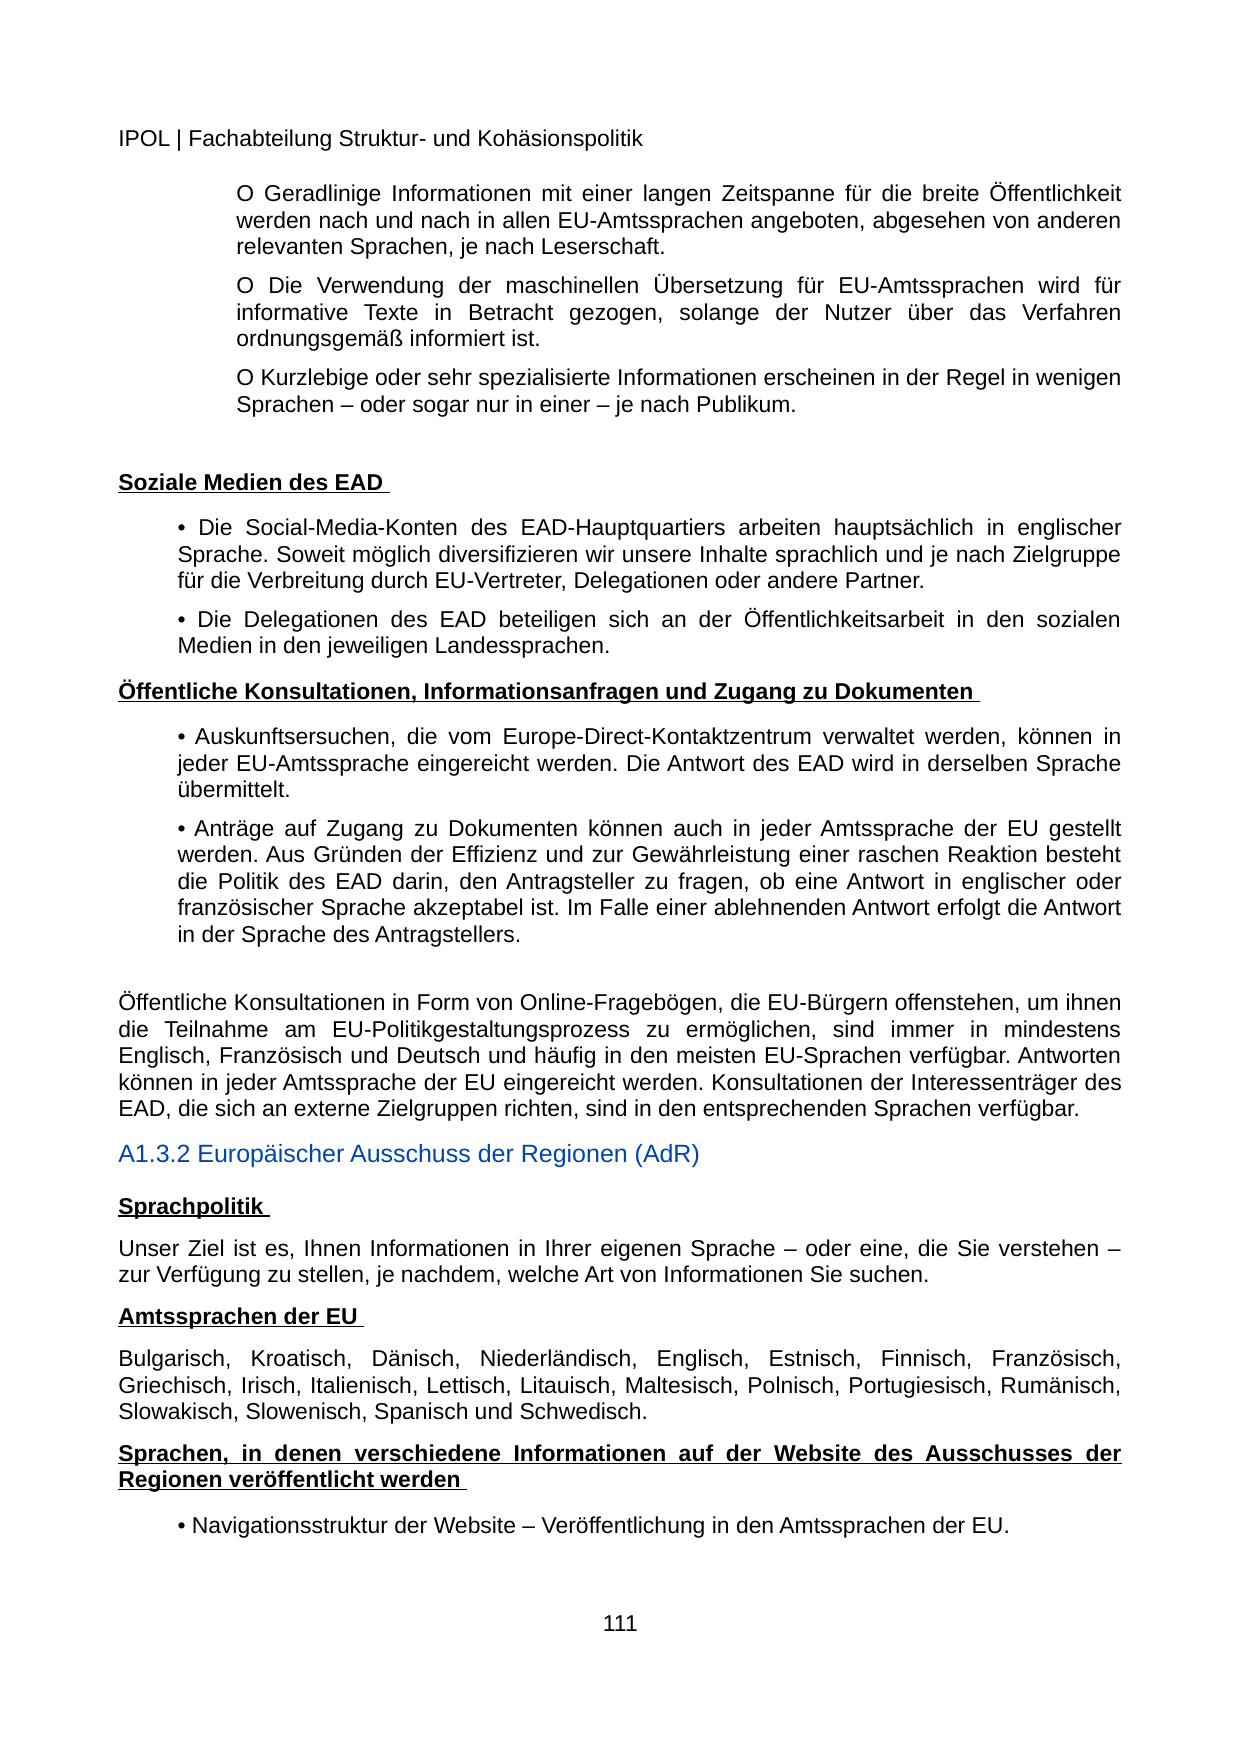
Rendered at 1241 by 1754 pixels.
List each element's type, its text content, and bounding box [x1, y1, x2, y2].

subtitle Sprachen, in denen verschiedene Informationen auf der Website des Ausschusses der [118, 1440, 1122, 1463]
text • Navigationsstruktur der Website – Veröffentlichung in den Amtssprachen der EU. [177, 1512, 1122, 1538]
text Öffentliche Konsultationen in Form von Online-Fragebögen, die EU-Bürgern offenstehen, um ihnen die Teilnahme am EU-Politikgestaltungsprozess zu ermöglichen, sind immer in mindestens Englisch, Französisch und Deutsch und häufig in den meisten EU-Sprachen verfügbar. Antworten können in jeder Amtssprache der EU eingereicht werden. Konsultationen der Interessenträger des EAD, die sich an externe Zielgruppen richten, sind in den entsprechenden Sprachen verfügbar. [118, 989, 1122, 1121]
subtitle Sprachpolitik [118, 1193, 1122, 1219]
text O Kurzlebige oder sehr spezialisierte Informationen erscheinen in der Regel in wenigen Sprachen – oder sogar nur in einer – je nach Publikum. [236, 364, 1122, 417]
subtitle Regionen veröffentlicht werden [118, 1464, 1122, 1493]
text O Geradlinige Informationen mit einer langen Zeitspanne für die breite Öffentlichkeit werden nach und nach in allen EU-Amtssprachen angeboten, abgesehen von anderen relevanten Sprachen, je nach Leserschaft. [236, 180, 1122, 259]
subtitle Soziale Medien des EAD [118, 469, 1122, 495]
text Unser Ziel ist es, Ihnen Informationen in Ihrer eigenen Sprache – oder eine, die Sie verstehen – zur Verfügung zu stellen, je nachdem, welche Art von Informationen Sie suchen. [118, 1235, 1122, 1287]
subtitle A1.3.2 Europäischer Ausschuss der Regionen (AdR) [118, 1139, 1122, 1168]
subtitle Amtssprachen der EU [118, 1303, 1122, 1329]
text • Auskunftsersuchen, die vom Europe-Direct-Kontaktzentrum verwaltet werden, können in jeder EU-Amtssprache eingereicht werden. Die Antwort des EAD wird in derselben Sprache übermittelt. [177, 723, 1122, 802]
text O Die Verwendung der maschinellen Übersetzung für EU-Amtssprachen wird für informative Texte in Betracht gezogen, solange der Nutzer über das Verfahren ordnungsgemäß informiert ist. [236, 272, 1122, 351]
text Bulgarisch, Kroatisch, Dänisch, Niederländisch, Englisch, Estnisch, Finnisch, Französisch, Griechisch, Irisch, Italienisch, Lettisch, Litauisch, Maltesisch, Polnisch, Portugiesisch, Rumänisch, Slowakisch, Slowenisch, Spanisch und Schwedisch. [118, 1345, 1122, 1424]
text • Anträge auf Zugang zu Dokumenten können auch in jeder Amtssprache der EU gestellt werden. Aus Gründen der Effizienz und zur Gewährleistung einer raschen Reaktion besteht die Politik des EAD darin, den Antragsteller zu fragen, ob eine Antwort in englischer oder französischer Sprache akzeptabel ist. Im Falle einer ablehnenden Antwort erfolgt die Antwort in der Sprache des Antragstellers. [177, 815, 1122, 947]
subtitle Öffentliche Konsultationen, Informationsanfragen und Zugang zu Dokumenten [118, 678, 1122, 704]
text • Die Social-Media-Konten des EAD-Hauptquartiers arbeiten hauptsächlich in englischer Sprache. Soweit möglich diversifizieren wir unsere Inhalte sprachlich und je nach Zielgruppe für die Verbreitung durch EU-Vertreter, Delegationen oder andere Partner. [177, 514, 1122, 593]
text • Die Delegationen des EAD beteiligen sich an der Öffentlichkeitsarbeit in den sozialen Medien in den jeweiligen Landessprachen. [177, 606, 1122, 659]
